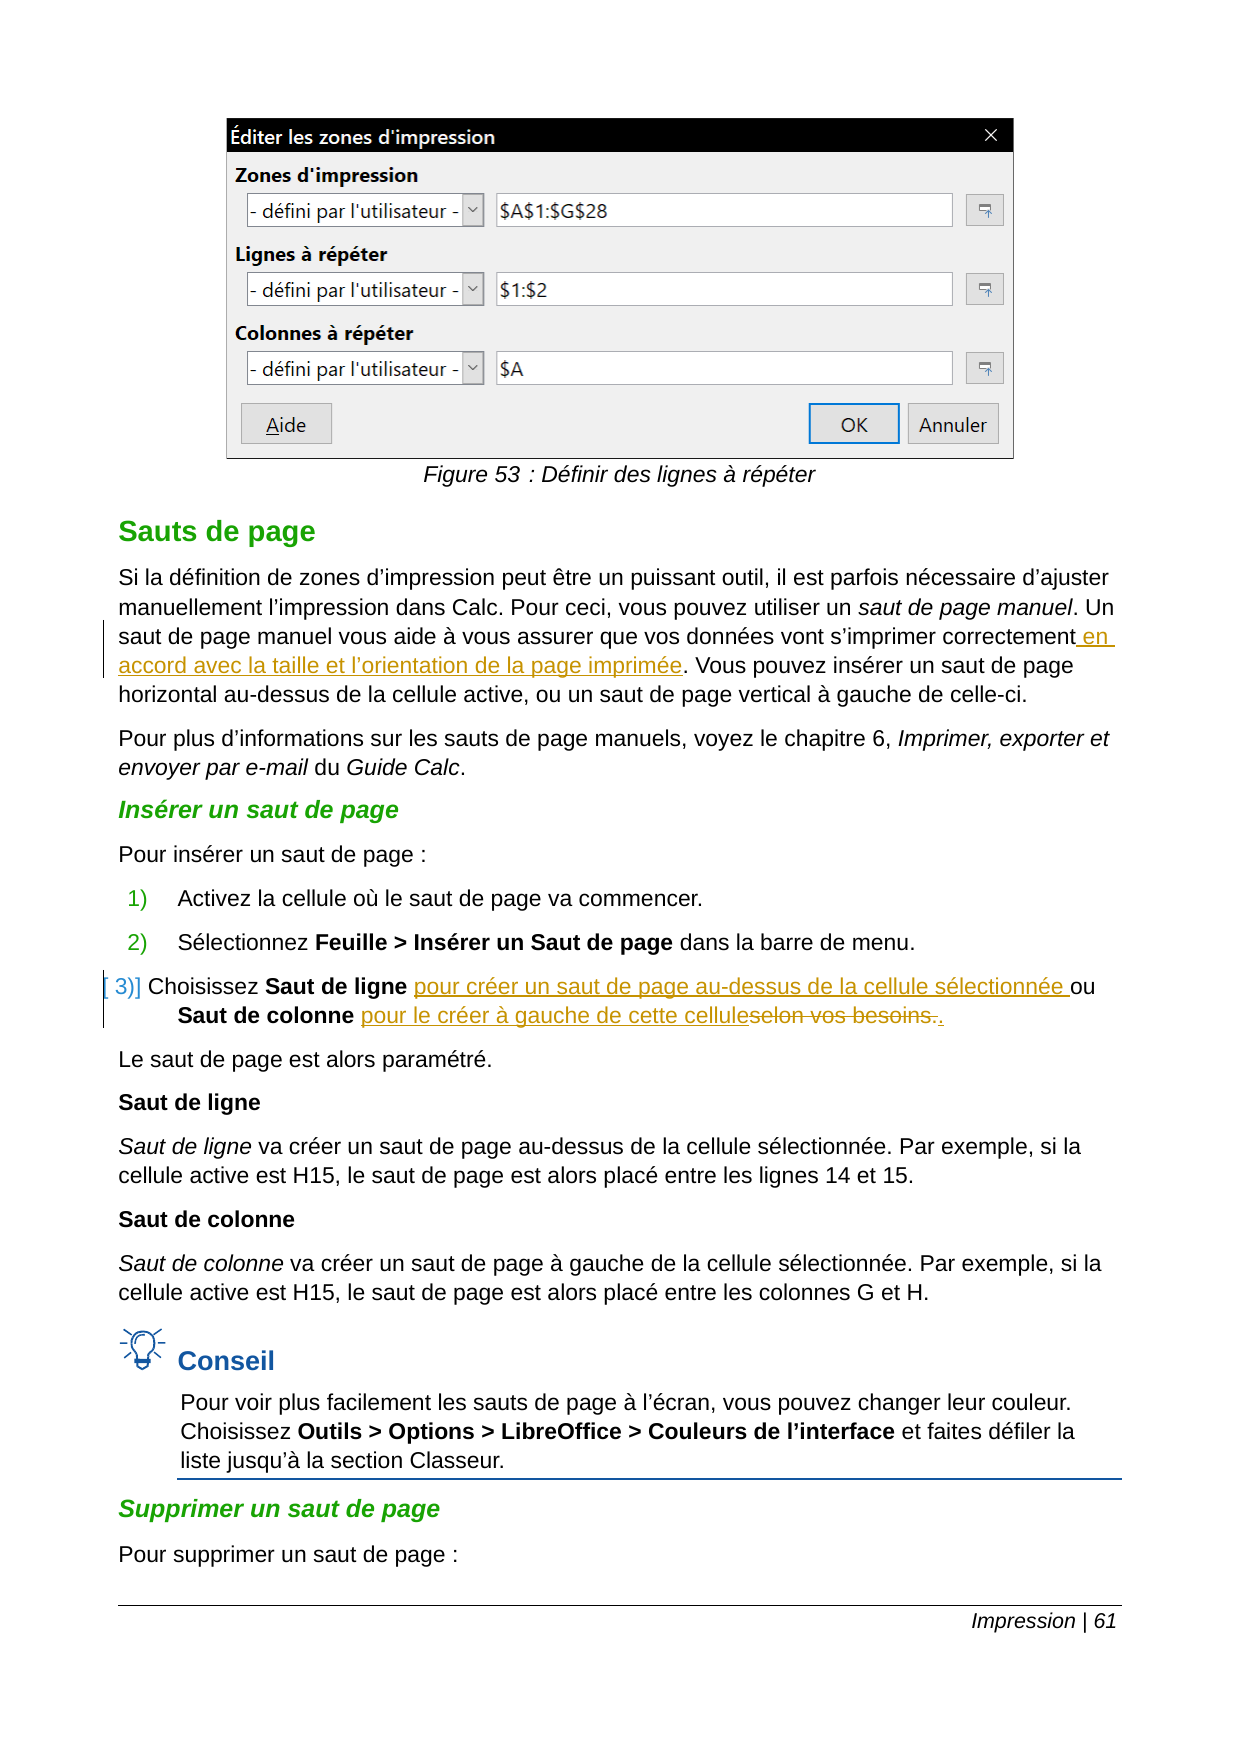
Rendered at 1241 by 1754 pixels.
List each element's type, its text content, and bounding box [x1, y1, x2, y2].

text Pour insérer un saut de page : [118, 838, 1122, 868]
text Pour plus d’informations sur les sauts de page manuels, voyez le chapitre 6, Imprimer, exporter et envoyer par e-mail du Guide Calc. [118, 722, 1122, 780]
text Saut de ligne [118, 1086, 1122, 1116]
list Activez la cellule où le saut de page va commencer. [148, 882, 1122, 911]
subtitle Sauts de page [118, 518, 1122, 547]
text Saut de colonne va créer un saut de page à gauche de la cellule sélectionnée. Par exemple, si la cellule active est H15, le saut de page est alors placé entre les colonnes G et H. [118, 1247, 1122, 1305]
text Pour supprimer un saut de page : [118, 1538, 1122, 1567]
text Le saut de page est alors paramétré. [118, 1043, 1122, 1072]
list Conseil [118, 1327, 1122, 1376]
list Choisissez Saut de ligne pour créer un saut de page au-dessus de la cellule sélectionnée ou Saut de colonne pour le créer à gauche de cette cellule. [148, 970, 1122, 1028]
subtitle Supprimer un saut de page [118, 1494, 1122, 1523]
subtitle Insérer un saut de page [118, 795, 1122, 824]
text Pour voir plus facilement les sauts de page à l’écran, vous pouvez changer leur couleur. Choisissez Outils > Options > LibreOffice > Couleurs de l’interface et faites défiler la liste jusqu’à la section Classeur. [177, 1383, 1122, 1478]
picture [226, 118, 1014, 459]
text Si la définition de zones d’impression peut être un puissant outil, il est parfois nécessaire d’ajuster manuellement l’impression dans Calc. Pour ceci, vous pouvez utiliser un saut de page manuel. Un saut de page manuel vous aide à vous assurer que vos données vont s’imprimer correctement en accord avec la taille et l’orientation de la page imprimée. Vous pouvez insérer un saut de page horizontal au-dessus de la cellule active, ou un saut de page vertical à gauche de celle-ci. [118, 561, 1122, 707]
text Saut de colonne [118, 1203, 1122, 1232]
text Figure 53 : Définir des lignes à répéter [118, 459, 1122, 488]
text Saut de ligne va créer un saut de page au-dessus de la cellule sélectionnée. Par exemple, si la cellule active est H15, le saut de page est alors placé entre les lignes 14 et 15. [118, 1130, 1122, 1188]
list Sélectionnez Feuille > Insérer un Saut de page dans la barre de menu. [148, 926, 1122, 955]
